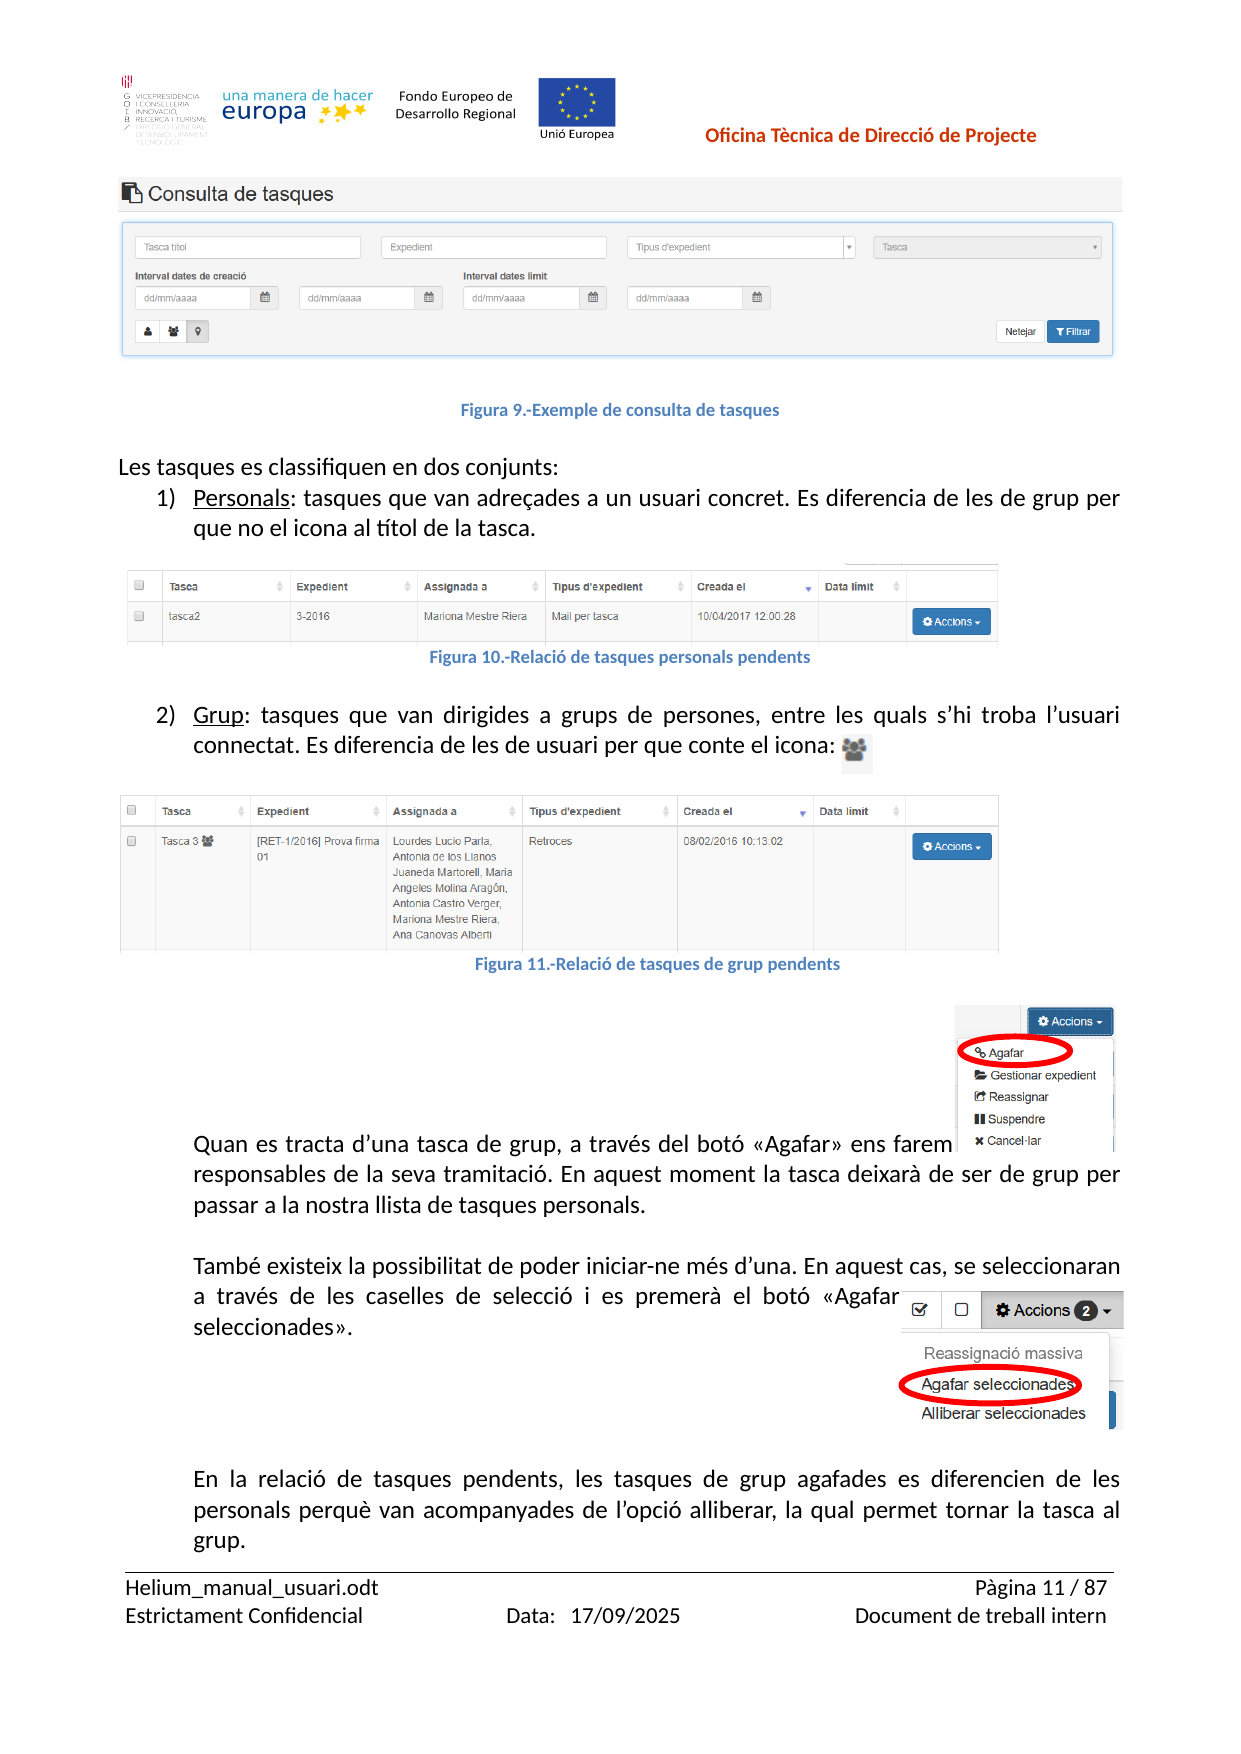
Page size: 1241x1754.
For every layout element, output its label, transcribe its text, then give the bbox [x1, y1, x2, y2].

picture [118, 794, 1004, 953]
picture [219, 73, 621, 147]
text Les tasques es classifiquen en dos conjunts: [118, 451, 1122, 482]
picture [905, 1370, 1075, 1400]
list Grup: tasques que van dirigides a grups de persones, entre les quals s’hi troba l’usuari connectat. Es diferencia de les de usuari per que conte el icona: [156, 699, 1122, 773]
list També existeix la possibilitat de poder iniciar-ne més d’una. En aquest cas, se seleccionaran a través de les caselles de selecció i es premerà el botó «Agafar seleccionades». [193, 1250, 1122, 1341]
list Quan es tracta d’una tasca de grup, a través del botó «Agafar» ens farem responsables de la seva tramitació. En aquest moment la tasca deixarà de ser de grup per passar a la nostra llista de tasques personals. [193, 1128, 1122, 1219]
picture [841, 734, 873, 774]
text Figura 9.-Exemple de consulta de tasques [118, 398, 1122, 421]
text Figura 10.-Relació de tasques personals pendents [118, 645, 1122, 668]
list Personals: tasques que van adreçades a un usuari concret. Es diferencia de les de grup per que no el icona al títol de la tasca. [156, 482, 1122, 543]
picture [118, 563, 1004, 646]
picture [118, 73, 213, 147]
list En la relació de tasques pendents, les tasques de grup agafades es diferencien de les personals perquè van acompanyades de l’opció alliberar, la qual permet tornar la tasca al grup. [193, 1463, 1122, 1555]
text Figura 11.-Relació de tasques de grup pendents [193, 952, 1122, 975]
picture [901, 1291, 1124, 1430]
picture [118, 177, 1123, 368]
picture [954, 1005, 1116, 1152]
